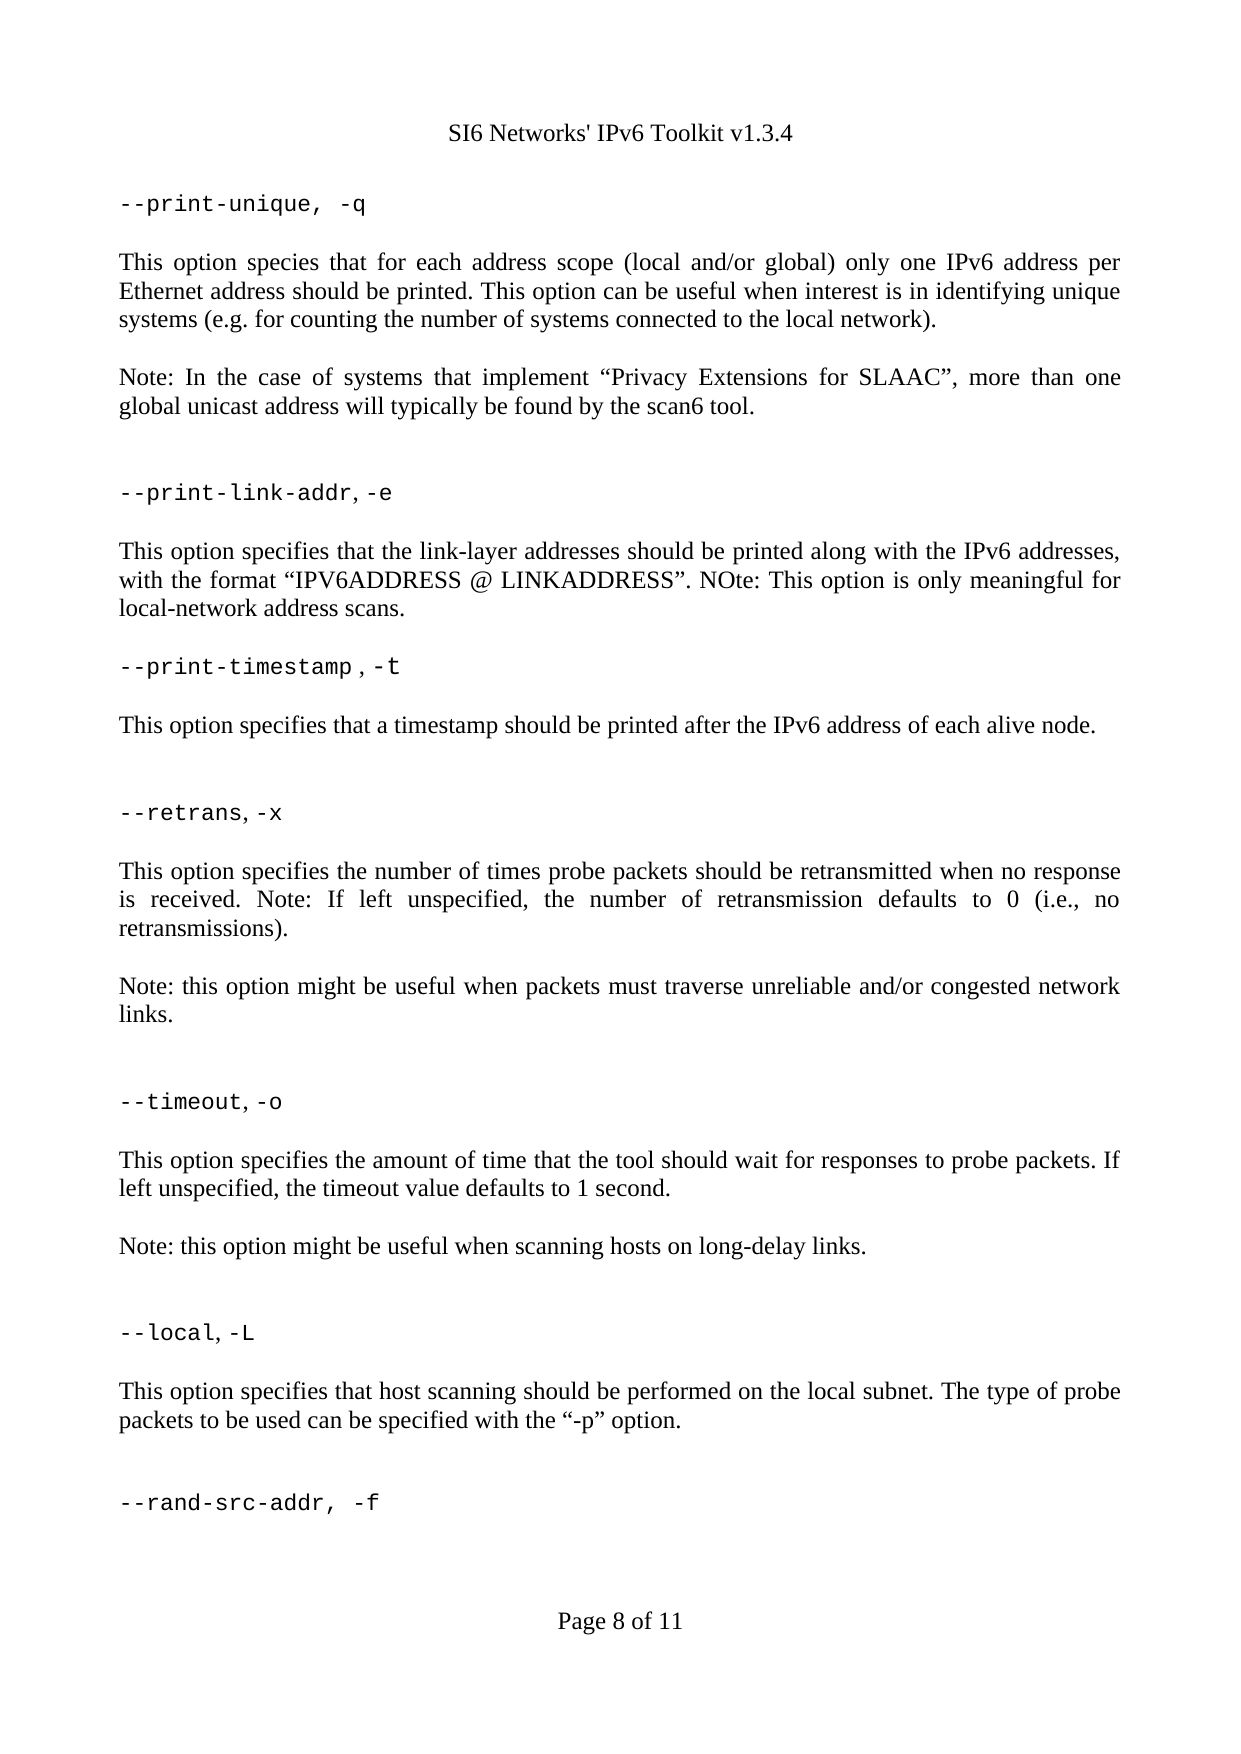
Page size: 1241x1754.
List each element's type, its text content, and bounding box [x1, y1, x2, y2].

text This option specifies that the link-layer addresses should be printed along with the IPv6 addresses, with the format “IPV6ADDRESS @ LINKADDRESS”. NOte: This option is only meaningful for local-network address scans. [118, 536, 1122, 622]
text This option specifies that host scanning should be performed on the local subnet. The type of probe packets to be used can be specified with the “-p” option. [118, 1376, 1122, 1434]
text This option specifies the number of times probe packets should be retransmitted when no response is received. Note: If left unspecified, the number of retransmission defaults to 0 (i.e., no retransmissions). [118, 856, 1122, 942]
text --rand-src-addr, -f [118, 1491, 1122, 1517]
text --timeout, -o [118, 1086, 1122, 1116]
text --retrans, -x [118, 797, 1122, 827]
text --local, -L [118, 1317, 1122, 1347]
text Note: In the case of systems that implement “Privacy Extensions for SLAAC”, more than one global unicast address will typically be found by the scan6 tool. [118, 362, 1122, 419]
text Note: this option might be useful when scanning hosts on long-delay links. [118, 1231, 1122, 1260]
text --print-timestamp , -t [118, 651, 1122, 682]
text Note: this option might be useful when packets must traverse unreliable and/or congested network links. [118, 971, 1122, 1028]
text --print-unique, -q [118, 192, 1122, 218]
text This option species that for each address scope (local and/or global) only one IPv6 address per Ethernet address should be printed. This option can be useful when interest is in identifying unique systems (e.g. for counting the number of systems connected to the local network). [118, 247, 1122, 333]
text This option specifies that a timestamp should be printed after the IPv6 address of each alive node. [118, 711, 1122, 739]
text This option specifies the amount of time that the tool should wait for responses to probe packets. If left unspecified, the timeout value defaults to 1 second. [118, 1145, 1122, 1202]
text --print-link-addr, -e [118, 477, 1122, 507]
